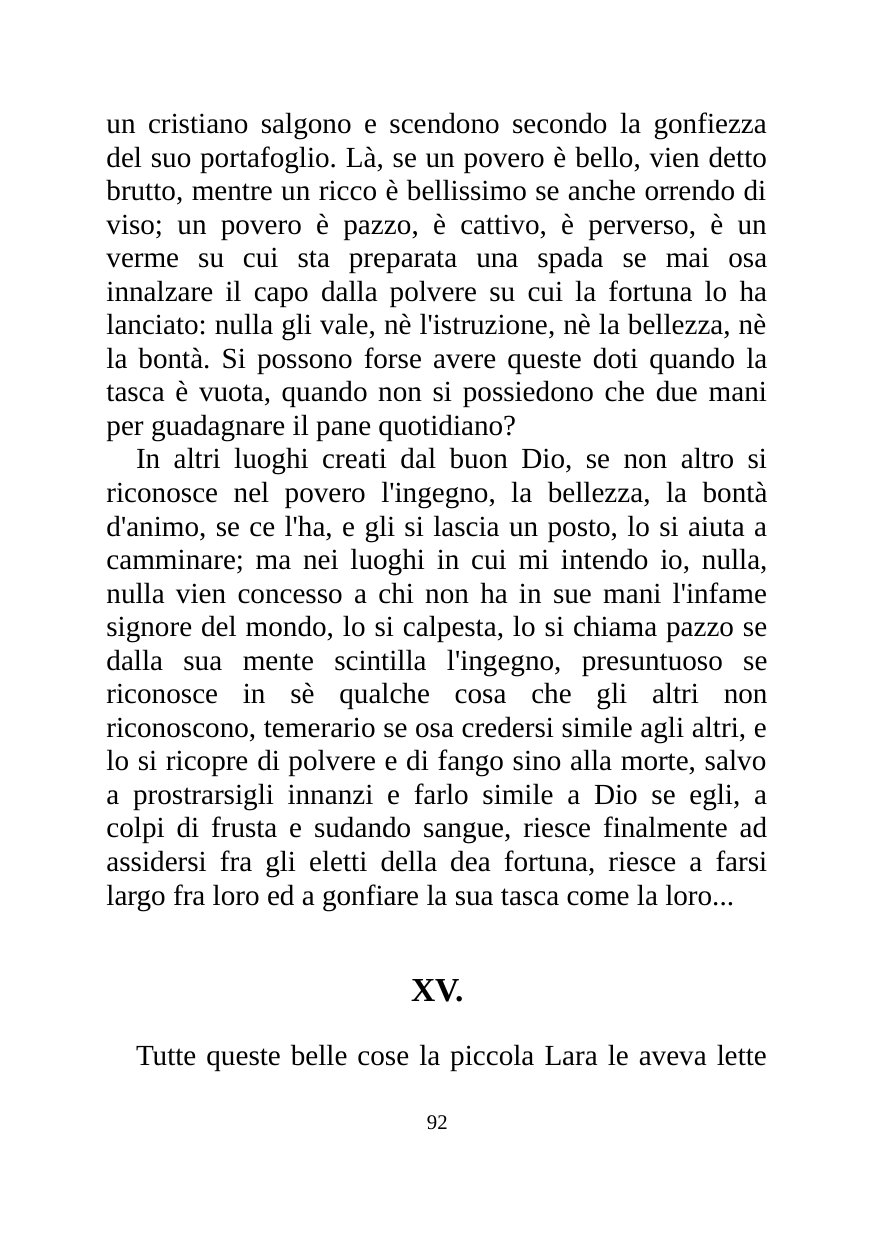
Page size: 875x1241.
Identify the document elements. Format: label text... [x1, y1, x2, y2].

text un cristiano salgono e scendono secondo la gonfiezza del suo portafoglio. Là, se un povero è bello, vien detto brutto, mentre un ricco è bellissimo se anche orrendo di viso; un povero è pazzo, è cattivo, è perverso, è un verme su cui sta preparata una spada se mai osa innalzare il capo dalla polvere su cui la fortuna lo ha lanciato: nulla gli vale, nè l'istruzione, nè la bellezza, nè la bontà. Si possono forse avere queste doti quando la tasca è vuota, quando non si possiedono che due mani per guadagnare il pane quotidiano? [106, 106, 768, 442]
subtitle XV. [106, 970, 768, 1009]
text Tutte queste belle cose la piccola Lara le aveva lette [106, 1038, 768, 1072]
text In altri luoghi creati dal buon Dio, se non altro si riconosce nel povero l'ingegno, la bellezza, la bontà d'animo, se ce l'ha, e gli si lascia un posto, lo si aiuta a camminare; ma nei luoghi in cui mi intendo io, nulla, nulla vien concesso a chi non ha in sue mani l'infame signore del mondo, lo si calpesta, lo si chiama pazzo se dalla sua mente scintilla l'ingegno, presuntuoso se riconosce in sè qualche cosa che gli altri non riconoscono, temerario se osa credersi simile agli altri, e lo si ricopre di polvere e di fango sino alla morte, salvo a prostrarsigli innanzi e farlo simile a Dio se egli, a colpi di frusta e sudando sangue, riesce finalmente ad assidersi fra gli eletti della dea fortuna, riesce a farsi largo fra loro ed a gonfiare la sua tasca come la loro... [106, 442, 768, 911]
